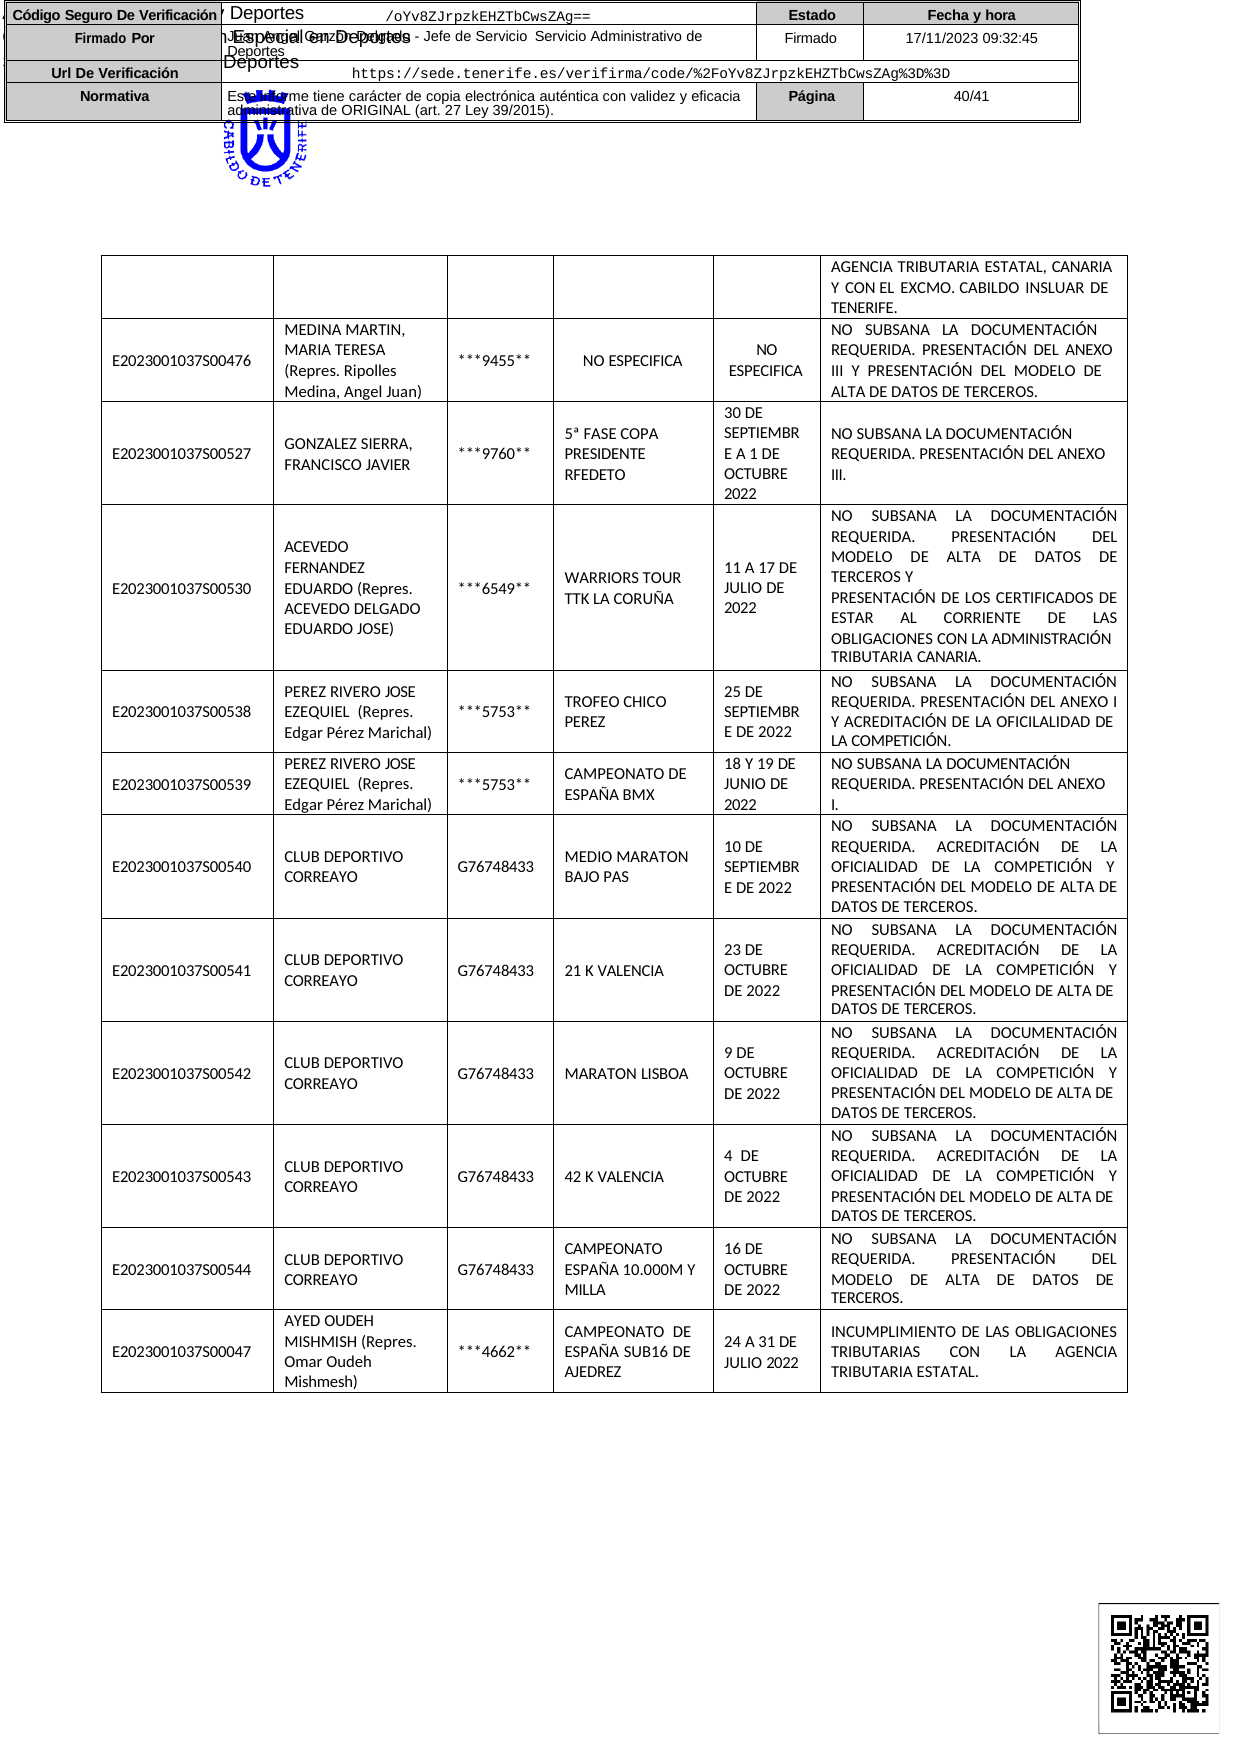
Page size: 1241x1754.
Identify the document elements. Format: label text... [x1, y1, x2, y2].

table_cell CAMPEONATO ESPAÑA 10.000M Y MILLA [554, 1228, 713, 1309]
table_cell ***5753** [448, 753, 553, 814]
table_cell NO SUBSANA LA DOCUMENTACIÓN REQUERIDA. PRESENTACIÓN DEL ANEXO I Y ACREDITACIÓN DE LA OFICILALIDAD DE LA COMPETICIÓN. [821, 671, 1127, 752]
table_cell 25 DE SEPTIEMBR E DE 2022 [714, 671, 820, 752]
table_cell NO SUBSANA LA DOCUMENTACIÓN REQUERIDA. PRESENTACIÓN DEL ANEXO III. [821, 402, 1127, 504]
table_cell WARRIORS TOUR TTK LA CORUÑA [554, 505, 713, 669]
picture [223, 89, 307, 120]
table_cell NO ESPECIFICA [554, 319, 713, 401]
table_cell G76748433 [448, 1125, 553, 1227]
table_cell 5ª FASE COPA PRESIDENTE RFEDETO [554, 402, 713, 504]
table_cell E2023001037S00544 [102, 1228, 273, 1309]
table_cell PEREZ RIVERO JOSE EZEQUIEL (Repres. Edgar Pérez Marichal) [274, 753, 447, 814]
table_cell ***9455** [448, 319, 553, 401]
table_cell CLUB DEPORTIVO CORREAYO [274, 815, 447, 917]
table_cell E2023001037S00539 [102, 753, 273, 814]
table_cell 21 K VALENCIA [554, 919, 713, 1021]
table_header AGENCIA TRIBUTARIA ESTATAL, CANARIA Y CON EL EXCMO. CABILDO INSLUAR DE TENERIFE. [821, 256, 1127, 318]
table_cell NO SUBSANA LA DOCUMENTACIÓN REQUERIDA. PRESENTACIÓN DEL ANEXO I. [821, 753, 1127, 814]
table_cell TROFEO CHICO PEREZ [554, 671, 713, 752]
table_cell NO SUBSANA LA DOCUMENTACIÓN REQUERIDA. PRESENTACIÓN DEL MODELO DE ALTA DE DATOS DE TERCEROS Y PRESENTACIÓN DE LOS CERTIFICADOS DE ESTAR AL CORRIENTE DE LAS OBLIGACIONES CON LA ADMINISTRACIÓN TRIBUTARIA CANARIA. [821, 505, 1127, 669]
table_cell NO SUBSANA LA DOCUMENTACIÓN REQUERIDA. ACREDITACIÓN DE LA OFICIALIDAD DE LA COMPETICIÓN Y PRESENTACIÓN DEL MODELO DE ALTA DE DATOS DE TERCEROS. [821, 1022, 1127, 1124]
table_cell AYED OUDEH MISHMISH (Repres. Omar Oudeh Mishmesh) [274, 1310, 447, 1392]
table_cell CAMPEONATO DE ESPAÑA BMX [554, 753, 713, 814]
table_cell CAMPEONATO DE ESPAÑA SUB16 DE AJEDREZ [554, 1310, 713, 1392]
table_cell G76748433 [448, 815, 553, 917]
table_cell G76748433 [448, 919, 553, 1021]
table_header [102, 256, 273, 318]
table_cell NO SUBSANA LA DOCUMENTACIÓN REQUERIDA. ACREDITACIÓN DE LA OFICIALIDAD DE LA COMPETICIÓN Y PRESENTACIÓN DEL MODELO DE ALTA DE DATOS DE TERCEROS. [821, 1125, 1127, 1227]
table_cell E2023001037S00540 [102, 815, 273, 917]
table_cell MEDINA MARTIN, MARIA TERESA (Repres. Ripolles Medina, Angel Juan) [274, 319, 447, 401]
table_cell NO SUBSANA LA DOCUMENTACIÓN REQUERIDA. PRESENTACIÓN DEL ANEXO III Y PRESENTACIÓN DEL MODELO DE ALTA DE DATOS DE TERCEROS. [821, 319, 1127, 401]
table_header [448, 256, 553, 318]
table_header [714, 256, 820, 318]
table_cell E2023001037S00541 [102, 919, 273, 1021]
picture [223, 123, 307, 187]
table_cell ACEVEDO FERNANDEZ EDUARDO (Repres. ACEVEDO DELGADO EDUARDO JOSE) [274, 505, 447, 669]
table_header [554, 256, 713, 318]
table_cell CLUB DEPORTIVO CORREAYO [274, 1228, 447, 1309]
table_cell INCUMPLIMIENTO DE LAS OBLIGACIONES TRIBUTARIAS CON LA AGENCIA TRIBUTARIA ESTATAL. [821, 1310, 1127, 1392]
table_cell G76748433 [448, 1022, 553, 1124]
table_cell E2023001037S00047 [102, 1310, 273, 1392]
table_cell E2023001037S00476 [102, 319, 273, 401]
table_cell 9 DE OCTUBRE DE 2022 [714, 1022, 820, 1124]
table_header [274, 256, 447, 318]
table_cell E2023001037S00542 [102, 1022, 273, 1124]
table_cell NO SUBSANA LA DOCUMENTACIÓN REQUERIDA. ACREDITACIÓN DE LA OFICIALIDAD DE LA COMPETICIÓN Y PRESENTACIÓN DEL MODELO DE ALTA DE DATOS DE TERCEROS. [821, 919, 1127, 1021]
table_cell PEREZ RIVERO JOSE EZEQUIEL (Repres. Edgar Pérez Marichal) [274, 671, 447, 752]
table_cell 16 DE OCTUBRE DE 2022 [714, 1228, 820, 1309]
table_cell 23 DE OCTUBRE DE 2022 [714, 919, 820, 1021]
table_cell CLUB DEPORTIVO CORREAYO [274, 919, 447, 1021]
table_cell 42 K VALENCIA [554, 1125, 713, 1227]
table_cell NO SUBSANA LA DOCUMENTACIÓN REQUERIDA. ACREDITACIÓN DE LA OFICIALIDAD DE LA COMPETICIÓN Y PRESENTACIÓN DEL MODELO DE ALTA DE DATOS DE TERCEROS. [821, 815, 1127, 917]
table_cell ***4662** [448, 1310, 553, 1392]
table_cell NO SUBSANA LA DOCUMENTACIÓN REQUERIDA. PRESENTACIÓN DEL MODELO DE ALTA DE DATOS DE TERCEROS. [821, 1228, 1127, 1309]
table_cell NO ESPECIFICA [714, 319, 820, 401]
table_cell CLUB DEPORTIVO CORREAYO [274, 1022, 447, 1124]
table_cell 11 A 17 DE JULIO DE 2022 [714, 505, 820, 669]
picture [1098, 1603, 1220, 1734]
table_cell E2023001037S00530 [102, 505, 273, 669]
table_cell E2023001037S00538 [102, 671, 273, 752]
table_cell 30 DE SEPTIEMBR E A 1 DE OCTUBRE 2022 [714, 402, 820, 504]
table_cell GONZALEZ SIERRA, FRANCISCO JAVIER [274, 402, 447, 504]
table_cell 24 A 31 DE JULIO 2022 [714, 1310, 820, 1392]
table_cell E2023001037S00543 [102, 1125, 273, 1227]
table_cell E2023001037S00527 [102, 402, 273, 504]
table_cell 18 Y 19 DE JUNIO DE 2022 [714, 753, 820, 814]
table_cell ***9760** [448, 402, 553, 504]
table_cell 10 DE SEPTIEMBR E DE 2022 [714, 815, 820, 917]
table_cell 4 DE OCTUBRE DE 2022 [714, 1125, 820, 1227]
table_cell G76748433 [448, 1228, 553, 1309]
table_cell CLUB DEPORTIVO CORREAYO [274, 1125, 447, 1227]
table_cell MEDIO MARATON BAJO PAS [554, 815, 713, 917]
table_cell ***5753** [448, 671, 553, 752]
table_cell MARATON LISBOA [554, 1022, 713, 1124]
table_cell ***6549** [448, 505, 553, 669]
